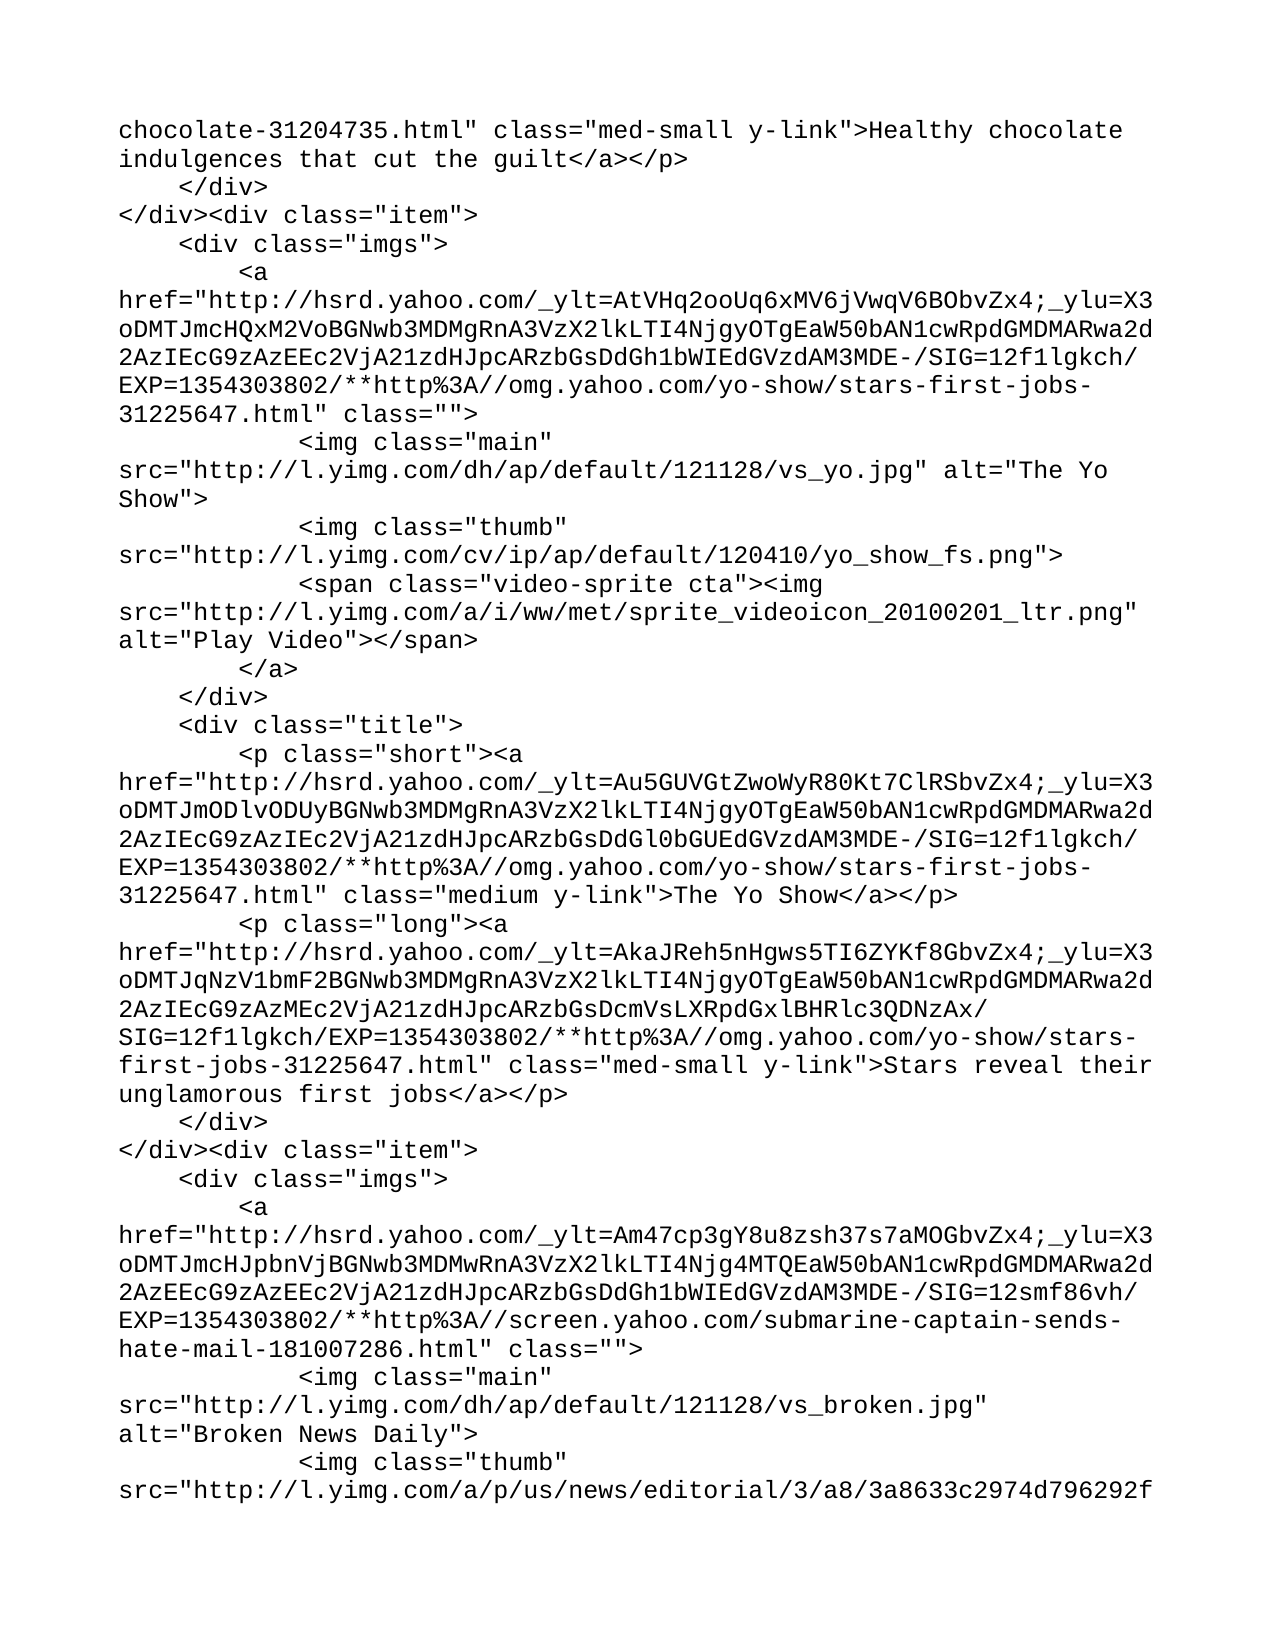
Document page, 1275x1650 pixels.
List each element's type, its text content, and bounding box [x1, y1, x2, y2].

text </div><div class="item"> [118, 1138, 1157, 1166]
text <span class="video-sprite cta"><img src="http://l.yimg.com/a/i/ww/met/sprite_videoicon_20100201_ltr.png" alt="Play Video"></span> [118, 571, 1157, 656]
text chocolate-31204735.html" class="med-small y-link">Healthy chocolate indulgences that cut the guilt</a></p> [118, 118, 1157, 175]
text <a href="http://hsrd.yahoo.com/_ylt=AtVHq2ooUq6xMV6jVwqV6BObvZx4;_ylu=X3oDMTJmcHQxM2VoBGNwb3MDMgRnA3VzX2lkLTI4NjgyOTgEaW50bAN1cwRpdGMDMARwa2d2AzIEcG9zAzEEc2VjA21zdHJpcARzbGsDdGh1bWIEdGVzdAM3MDE-/SIG=12f1lgkch/EXP=1354303802/**http%3A//omg.yahoo.com/yo-show/stars-first-jobs-31225647.html" class=""> [118, 260, 1157, 430]
text <img class="thumb" src="http://l.yimg.com/a/p/us/news/editorial/3/a8/3a8633c2974d796292f [118, 1450, 1157, 1506]
text <p class="long"><a href="http://hsrd.yahoo.com/_ylt=AkaJReh5nHgws5TI6ZYKf8GbvZx4;_ylu=X3oDMTJqNzV1bmF2BGNwb3MDMgRnA3VzX2lkLTI4NjgyOTgEaW50bAN1cwRpdGMDMARwa2d2AzIEcG9zAzMEc2VjA21zdHJpcARzbGsDcmVsLXRpdGxlBHRlc3QDNzAx/SIG=12f1lgkch/EXP=1354303802/**http%3A//omg.yahoo.com/yo-show/stars-first-jobs-31225647.html" class="med-small y-link">Stars reveal their unglamorous first jobs</a></p> [118, 911, 1157, 1110]
text <div class="imgs"> [118, 1166, 1157, 1195]
text <div class="title"> [118, 713, 1157, 741]
text </div> [118, 175, 1157, 203]
text <div class="imgs"> [118, 231, 1157, 260]
text <img class="main" src="http://l.yimg.com/dh/ap/default/121128/vs_yo.jpg" alt="The Yo Show"> [118, 430, 1157, 515]
text <img class="main" src="http://l.yimg.com/dh/ap/default/121128/vs_broken.jpg" alt="Broken News Daily"> [118, 1365, 1157, 1450]
text <img class="thumb" src="http://l.yimg.com/cv/ip/ap/default/120410/yo_show_fs.png"> [118, 515, 1157, 571]
text </div> [118, 1110, 1157, 1138]
text </div> [118, 685, 1157, 713]
text </a> [118, 656, 1157, 685]
text <a href="http://hsrd.yahoo.com/_ylt=Am47cp3gY8u8zsh37s7aMOGbvZx4;_ylu=X3oDMTJmcHJpbnVjBGNwb3MDMwRnA3VzX2lkLTI4Njg4MTQEaW50bAN1cwRpdGMDMARwa2d2AzEEcG9zAzEEc2VjA21zdHJpcARzbGsDdGh1bWIEdGVzdAM3MDE-/SIG=12smf86vh/EXP=1354303802/**http%3A//screen.yahoo.com/submarine-captain-sends-hate-mail-181007286.html" class=""> [118, 1195, 1157, 1365]
text </div><div class="item"> [118, 203, 1157, 231]
text <p class="short"><a href="http://hsrd.yahoo.com/_ylt=Au5GUVGtZwoWyR80Kt7ClRSbvZx4;_ylu=X3oDMTJmODlvODUyBGNwb3MDMgRnA3VzX2lkLTI4NjgyOTgEaW50bAN1cwRpdGMDMARwa2d2AzIEcG9zAzIEc2VjA21zdHJpcARzbGsDdGl0bGUEdGVzdAM3MDE-/SIG=12f1lgkch/EXP=1354303802/**http%3A//omg.yahoo.com/yo-show/stars-first-jobs-31225647.html" class="medium y-link">The Yo Show</a></p> [118, 741, 1157, 911]
